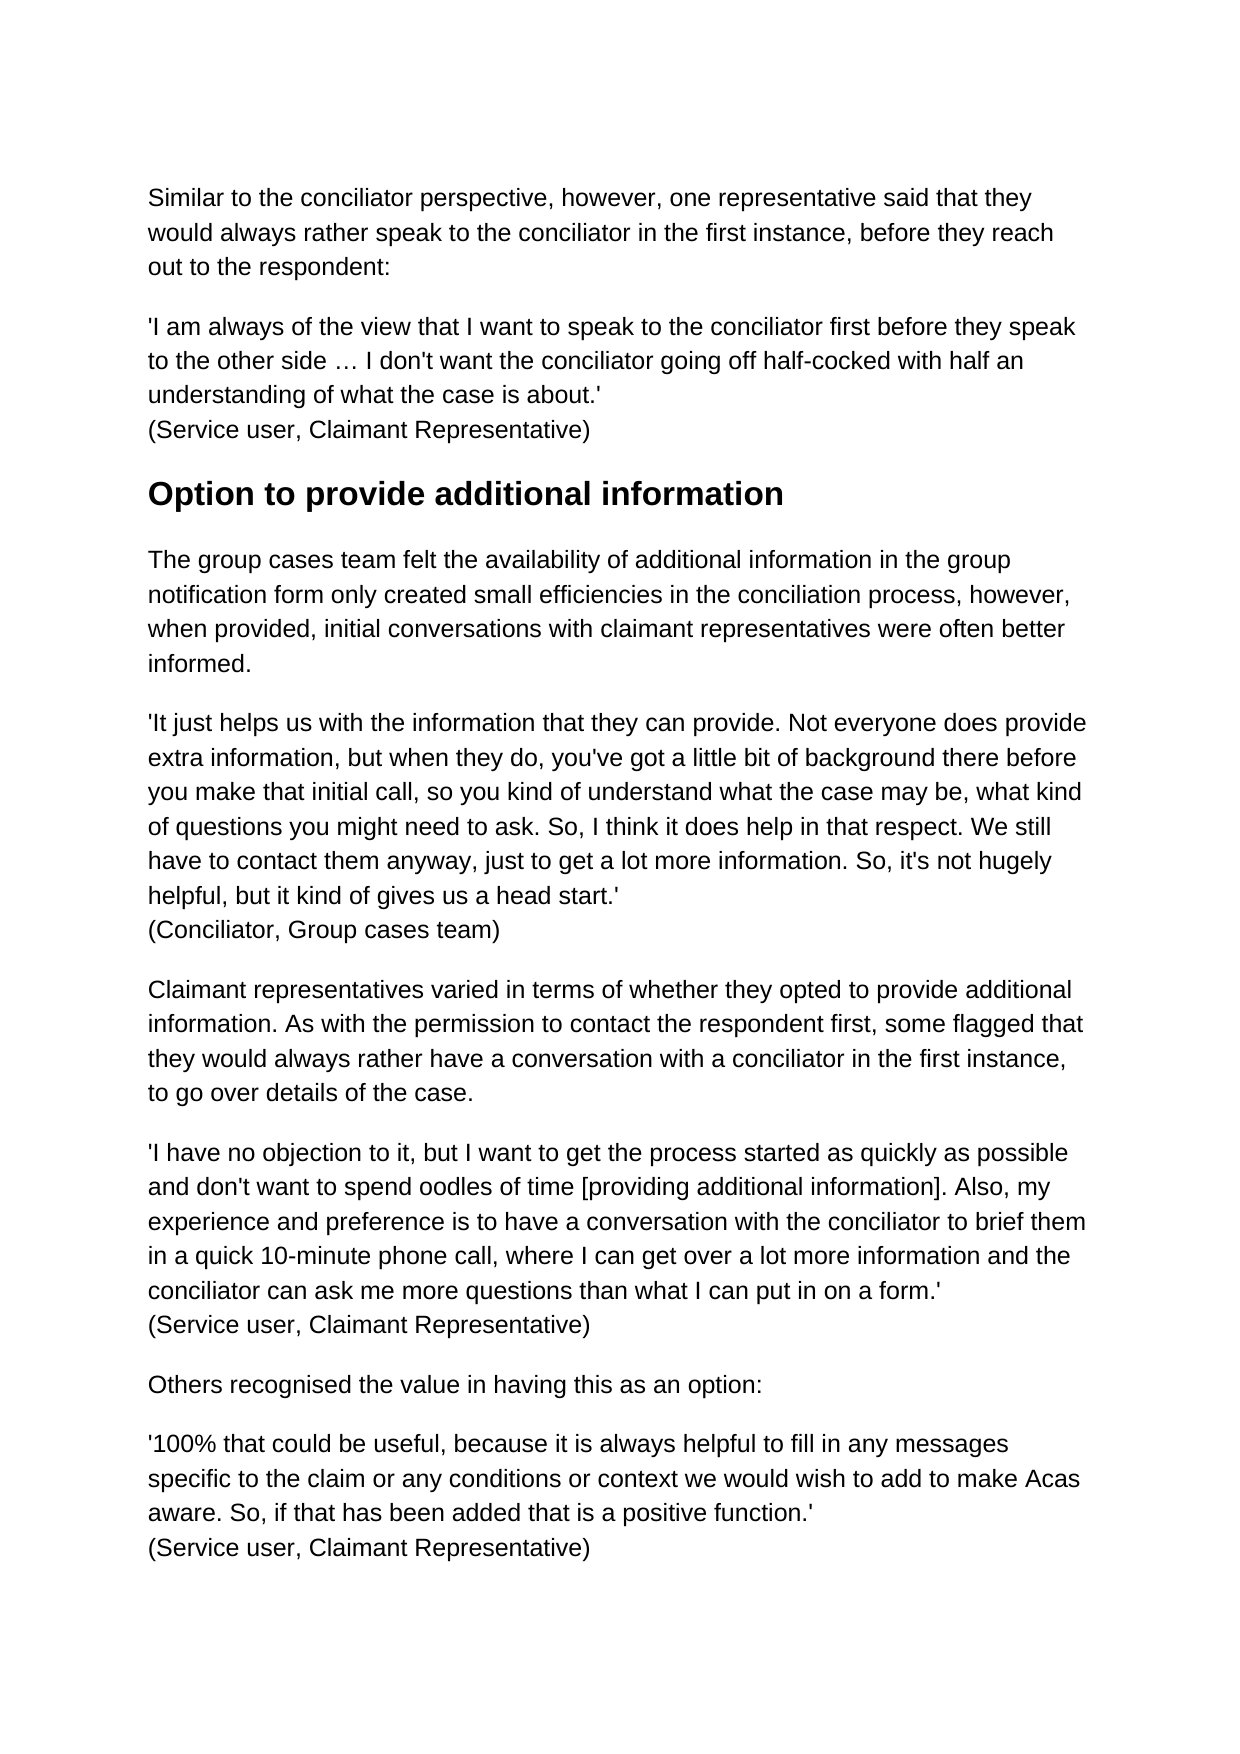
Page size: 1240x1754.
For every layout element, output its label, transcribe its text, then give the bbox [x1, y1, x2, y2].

text (Service user, Claimant Representative) [148, 1310, 1092, 1339]
text 'I am always of the view that I want to speak to the conciliator first before they speak to the other side … I don't want the conciliator going off half-cocked with half an understanding of what the case is about.' [148, 312, 1092, 409]
subtitle Option to provide additional information [148, 474, 1092, 513]
text The group cases team felt the availability of additional information in the group notification form only created small efficiencies in the conciliation process, however, when provided, initial conversations with claimant representatives were often better informed. [148, 546, 1092, 678]
text '100% that could be useful, because it is always helpful to fill in any messages specific to the claim or any conditions or context we would wish to add to make Acas aware. So, if that has been added that is a positive function.' [148, 1429, 1092, 1527]
text Claimant representatives varied in terms of whether they opted to provide additional information. As with the permission to contact the respondent first, some flagged that they would always rather have a conversation with a conciliator in the first instance, to go over details of the case. [148, 975, 1092, 1107]
text Others recognised the value in having this as an option: [148, 1369, 1092, 1398]
text 'It just helps us with the information that they can provide. Not everyone does provide extra information, but when they do, you've got a little bit of background there before you make that initial call, so you kind of understand what the case may be, what kind of questions you might need to ask. So, I think it does help in that respect. We still have to contact them anyway, just to get a lot more information. So, it's not hugely helpful, but it kind of gives us a head start.' [148, 708, 1092, 909]
text (Service user, Claimant Representative) [148, 415, 1092, 444]
text Similar to the conciliator perspective, however, one representative said that they would always rather speak to the conciliator in the first instance, before they reach out to the respondent: [148, 183, 1092, 281]
text 'I have no objection to it, but I want to get the process started as quickly as possible and don't want to spend oodles of time [providing additional information]. Also, my experience and preference is to have a conversation with the conciliator to brief them in a quick 10-minute phone call, where I can get over a lot more information and the conciliator can ask me more questions than what I can put in on a form.' [148, 1138, 1092, 1304]
text (Service user, Claimant Representative) [148, 1532, 1092, 1561]
text (Conciliator, Group cases team) [148, 915, 1092, 944]
